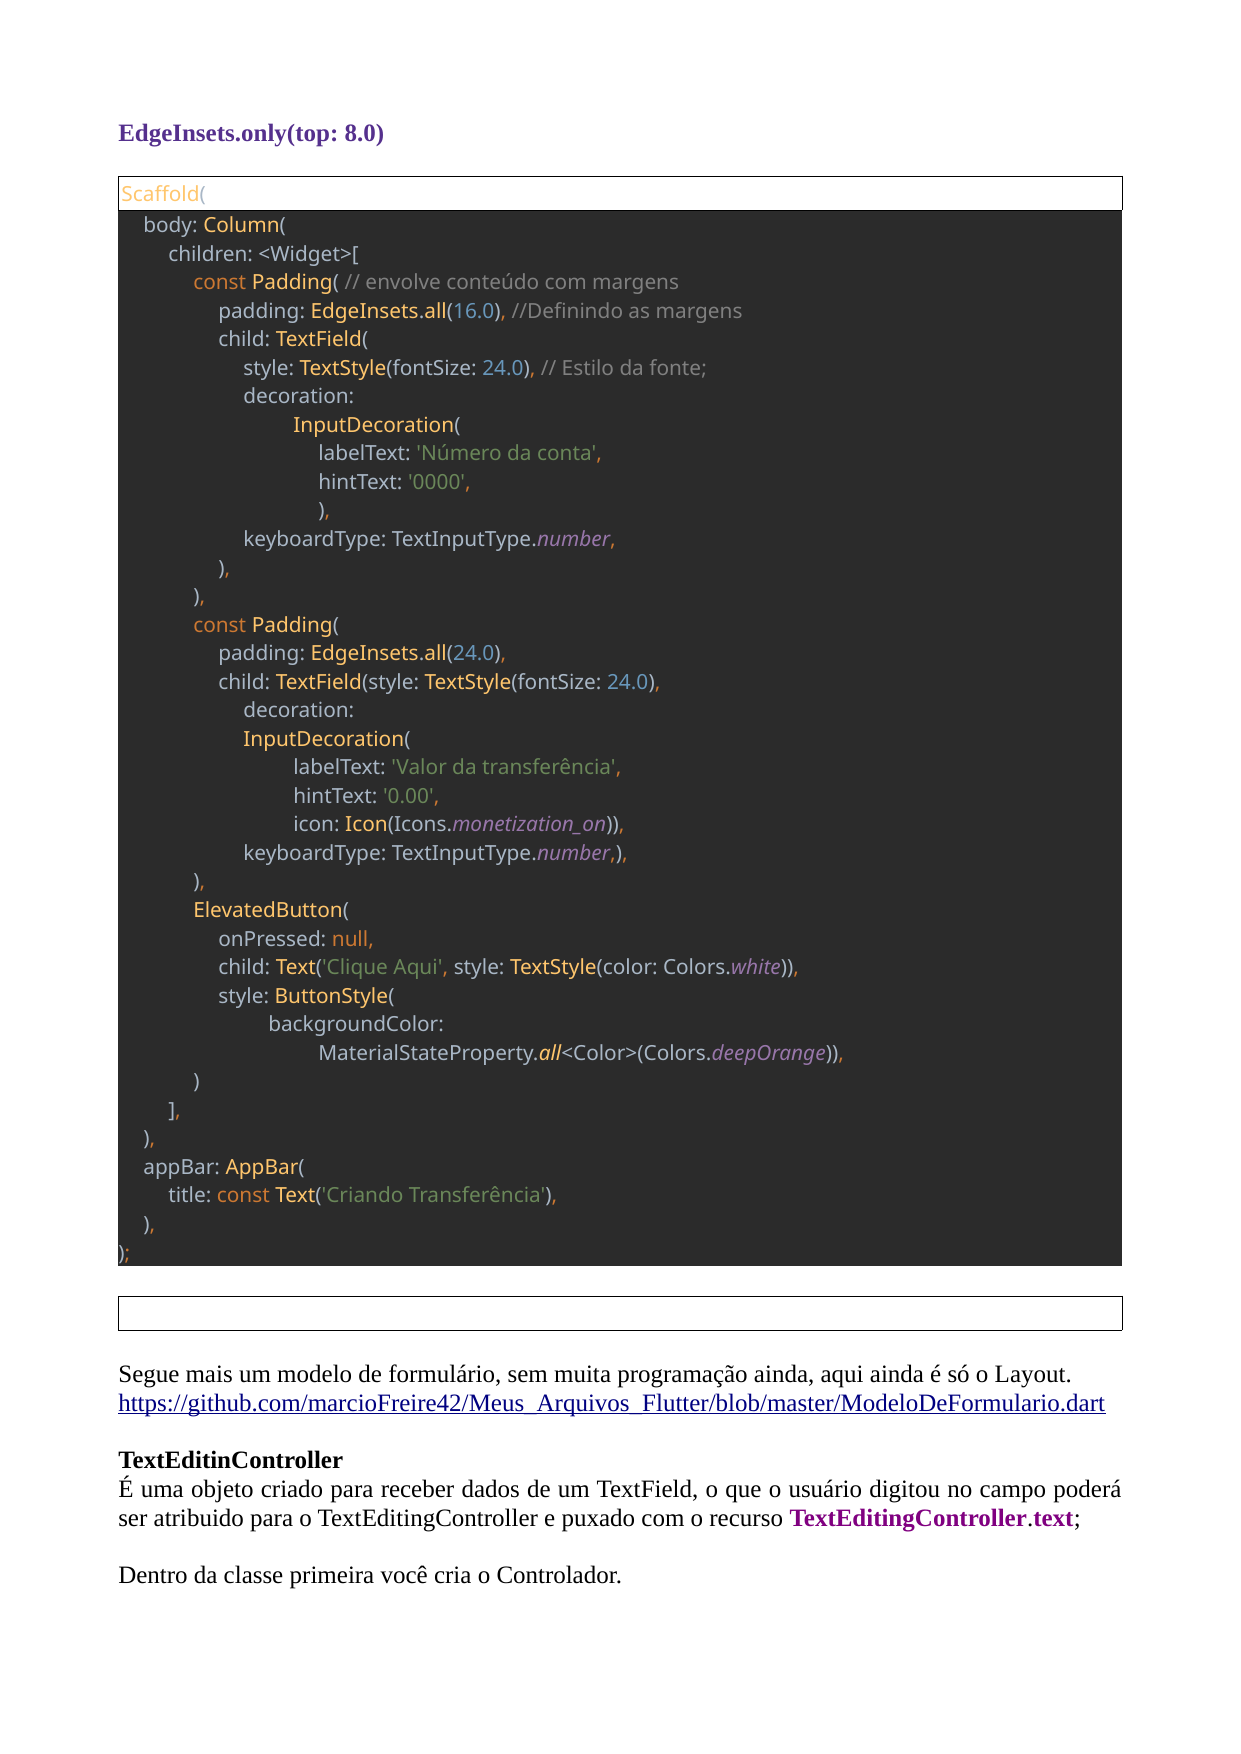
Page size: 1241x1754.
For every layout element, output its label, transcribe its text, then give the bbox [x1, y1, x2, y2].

text keyboardType: TextInputType.number,), [118, 838, 1122, 867]
text EdgeInsets.only(top: 8.0) [118, 118, 1122, 147]
text ) [118, 1066, 1122, 1095]
text É uma objeto criado para receber dados de um TextField, o que o usuário digitou no campo poderá ser atribuido para o TextEditingController e puxado com o recurso TextEditingController.text; [118, 1474, 1122, 1532]
text labelText: 'Valor da transferência', [118, 752, 1122, 781]
text padding: EdgeInsets.all(16.0), //Definindo as margens [118, 296, 1122, 324]
text child: TextField(style: TextStyle(fontSize: 24.0), [118, 667, 1122, 695]
text const Padding( [118, 610, 1122, 638]
text ), [118, 581, 1122, 610]
text hintText: '0000', [118, 467, 1122, 496]
text Scaffold( [119, 177, 1122, 210]
text child: TextField( [118, 324, 1122, 353]
text decoration: [118, 381, 1122, 410]
text children: <Widget>[ [118, 239, 1122, 267]
text Segue mais um modelo de formulário, sem muita programação ainda, aqui ainda é só o Layout. [118, 1359, 1122, 1388]
text style: ButtonStyle( [118, 981, 1122, 1009]
text const Padding( // envolve conteúdo com margens [118, 267, 1122, 296]
text style: TextStyle(fontSize: 24.0), // Estilo da fonte; [118, 353, 1122, 381]
text TextEditinController [118, 1445, 1122, 1474]
text https://github.com/marcioFreire42/Meus_Arquivos_Flutter/blob/master/ModeloDeFormulario.dart [118, 1388, 1122, 1417]
text ); [118, 1238, 1122, 1266]
text title: const Text('Criando Transferência'), [118, 1181, 1122, 1209]
text ), [118, 1123, 1122, 1152]
text ), [118, 867, 1122, 895]
text ], [118, 1095, 1122, 1123]
text padding: EdgeInsets.all(24.0), [118, 638, 1122, 667]
text body: Column( [118, 211, 1122, 239]
text MaterialStateProperty.all<Color>(Colors.deepOrange)), [118, 1038, 1122, 1066]
text labelText: 'Número da conta', [118, 438, 1122, 467]
text onPressed: null, [118, 924, 1122, 952]
text ), [118, 496, 1122, 524]
text backgroundColor: [118, 1009, 1122, 1038]
text hintText: '0.00', [118, 781, 1122, 809]
text InputDecoration( [118, 724, 1122, 752]
text keyboardType: TextInputType.number, [118, 524, 1122, 553]
text ), [118, 553, 1122, 581]
text appBar: AppBar( [118, 1152, 1122, 1181]
text decoration: [118, 695, 1122, 724]
text InputDecoration( [118, 410, 1122, 438]
text icon: Icon(Icons.monetization_on)), [118, 809, 1122, 838]
text Dentro da classe primeira você cria o Controlador. [118, 1560, 1122, 1589]
text child: Text('Clique Aqui', style: TextStyle(color: Colors.white)), [118, 952, 1122, 981]
text ), [118, 1209, 1122, 1238]
text ElevatedButton( [118, 895, 1122, 924]
